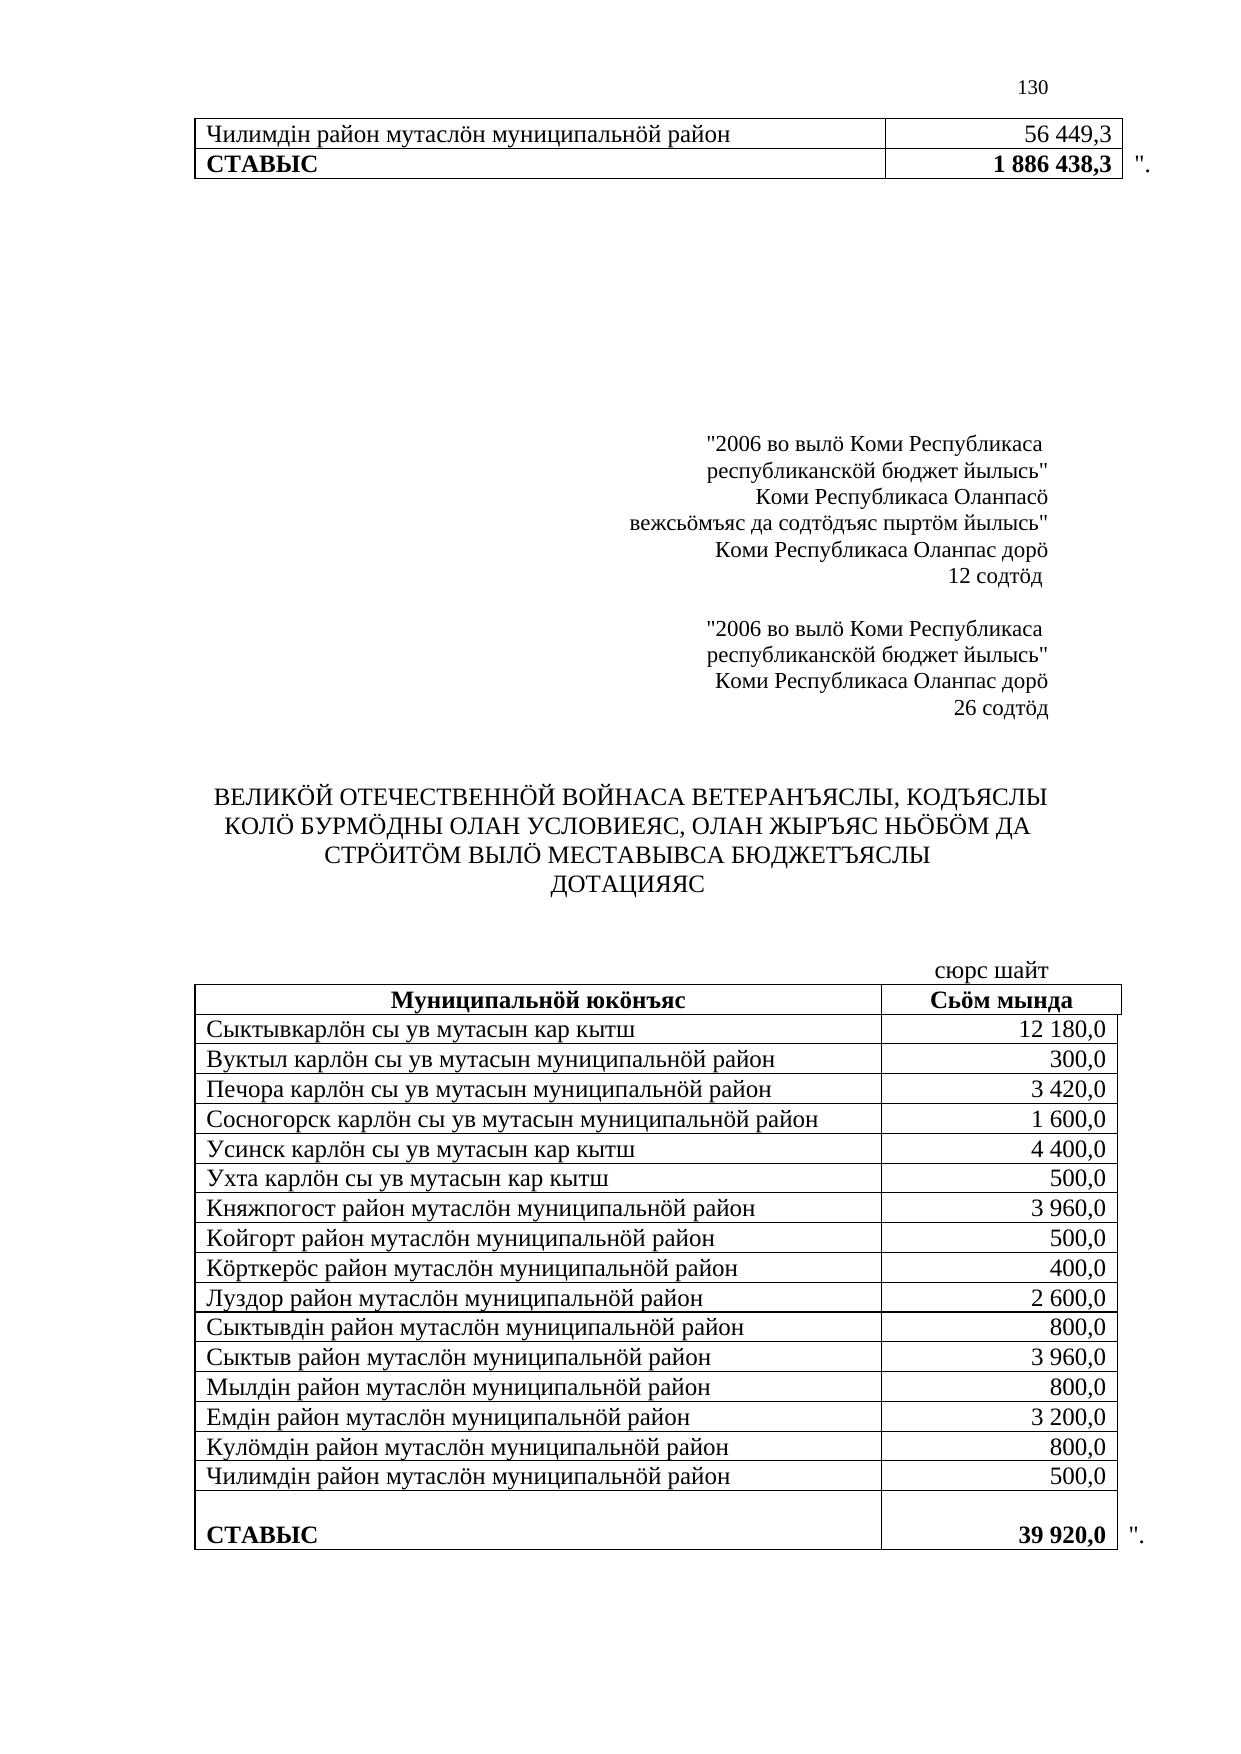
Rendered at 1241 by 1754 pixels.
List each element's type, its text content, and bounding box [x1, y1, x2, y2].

table_cell Печора карлöн сы ув мутасын муниципальнöй район [196, 1074, 881, 1103]
table_cell 1 886 438,3 [886, 149, 1122, 178]
table_cell [1118, 1014, 1182, 1043]
table_cell Чилимдiн район мутаслöн муниципальнöй район [196, 119, 885, 148]
table_cell [1118, 1103, 1182, 1133]
table_cell Ухта карлöн сы ув мутасын кар кытш [196, 1164, 881, 1192]
table_cell 12 180,0 [882, 1015, 1117, 1043]
table_cell 300,0 [882, 1044, 1117, 1073]
table_cell 3 420,0 [882, 1074, 1117, 1103]
table_cell ". [1118, 1490, 1182, 1549]
table_cell [1118, 1401, 1182, 1431]
table_cell Вуктыл карлöн сы ув мутасын муниципальнöй район [196, 1044, 881, 1073]
table_cell [1118, 1311, 1182, 1341]
table_cell [1118, 1431, 1182, 1460]
table_cell Койгорт район мутаслöн муниципальнöй район [196, 1223, 881, 1252]
table_cell 800,0 [882, 1432, 1117, 1460]
table_cell 500,0 [882, 1223, 1117, 1252]
table_cell 800,0 [882, 1313, 1117, 1341]
table_cell 39 920,0 [882, 1491, 1117, 1549]
text Коми Республикаса Оланпас дорö [207, 536, 1048, 562]
text Коми Республикаса Оланпас дорö [207, 667, 1048, 694]
text ДОТАЦИЯЯС [207, 869, 1048, 897]
table_cell [1118, 1073, 1182, 1103]
table_cell 3 960,0 [882, 1193, 1117, 1222]
table_cell Сыктывдiн район мутаслöн муниципальнöй район [196, 1313, 881, 1341]
table_cell 500,0 [882, 1164, 1117, 1192]
table_cell Кöрткерöс район мутаслöн муниципальнöй район [196, 1253, 881, 1282]
table_cell [1123, 118, 1182, 148]
table_header Муниципальнöй юкöнъяс [196, 985, 881, 1013]
text сюрс шайт [207, 955, 1048, 984]
table_cell [1118, 1282, 1182, 1311]
table_cell 500,0 [882, 1461, 1117, 1490]
table_cell [1118, 1341, 1182, 1371]
table_cell 56 449,3 [886, 119, 1122, 148]
table_cell 4 400,0 [882, 1134, 1117, 1162]
table_cell Усинск карлöн сы ув мутасын кар кытш [196, 1134, 881, 1162]
table_header Сьöм мында [882, 985, 1121, 1013]
table_cell [1118, 1163, 1182, 1192]
text вежсьöмъяс да содтöдъяс пыртöм йылысь" [207, 509, 1048, 536]
table_cell ". [1123, 148, 1182, 178]
table_cell 3 960,0 [882, 1342, 1117, 1371]
table_cell Емдiн район мутаслöн муниципальнöй район [196, 1402, 881, 1431]
table_cell Сыктыв район мутаслöн муниципальнöй район [196, 1342, 881, 1371]
table_cell [1118, 1192, 1182, 1222]
table_cell Кулöмдiн район мутаслöн муниципальнöй район [196, 1432, 881, 1460]
table_cell Мылдiн район мутаслöн муниципальнöй район [196, 1372, 881, 1401]
table_cell 800,0 [882, 1372, 1117, 1401]
text Коми Республикаса Оланпасö [207, 483, 1048, 509]
text "2006 во вылö Коми Республикаса [207, 615, 1048, 641]
table_header [1122, 984, 1182, 1013]
table_cell [1118, 1252, 1182, 1282]
table_cell СТАВЫС [196, 149, 885, 178]
table_cell [1118, 1222, 1182, 1252]
text республиканскöй бюджет йылысь" [207, 457, 1048, 483]
table_cell Луздор район мутаслöн муниципальнöй район [196, 1283, 881, 1311]
table_cell [1118, 1133, 1182, 1162]
text 26 содтöд [207, 694, 1048, 720]
text республиканскöй бюджет йылысь" [207, 641, 1048, 667]
table_cell Княжпогост район мутаслöн муниципальнöй район [196, 1193, 881, 1222]
table_cell 1 600,0 [882, 1104, 1117, 1133]
text 12 содтöд [207, 562, 1048, 588]
table_cell [1118, 1371, 1182, 1401]
table_cell СТАВЫС [196, 1491, 881, 1549]
table_cell Сосногорск карлöн сы ув мутасын муниципальнöй район [196, 1104, 881, 1133]
table_cell 400,0 [882, 1253, 1117, 1282]
text "2006 во вылö Коми Республикаса [207, 430, 1048, 457]
table_cell [1118, 1460, 1182, 1490]
table_cell Сыктывкарлöн сы ув мутасын кар кытш [196, 1015, 881, 1043]
table_cell [1118, 1043, 1182, 1073]
text ВЕЛИКÖЙ ОТЕЧЕСТВЕННÖЙ ВОЙНАСА ВЕТЕРАНЪЯСЛЫ, КОДЪЯСЛЫ КОЛÖ БУРМÖДНЫ ОЛАН УСЛОВИЕЯС, ОЛАН ЖЫРЪЯС НЬÖБÖМ ДА СТРÖИТÖМ ВЫЛÖ МЕСТАВЫВСА БЮДЖЕТЪЯСЛЫ [207, 782, 1048, 869]
table_cell 3 200,0 [882, 1402, 1117, 1431]
table_cell 2 600,0 [882, 1283, 1117, 1311]
table_cell Чилимдiн район мутаслöн муниципальнöй район [196, 1461, 881, 1490]
